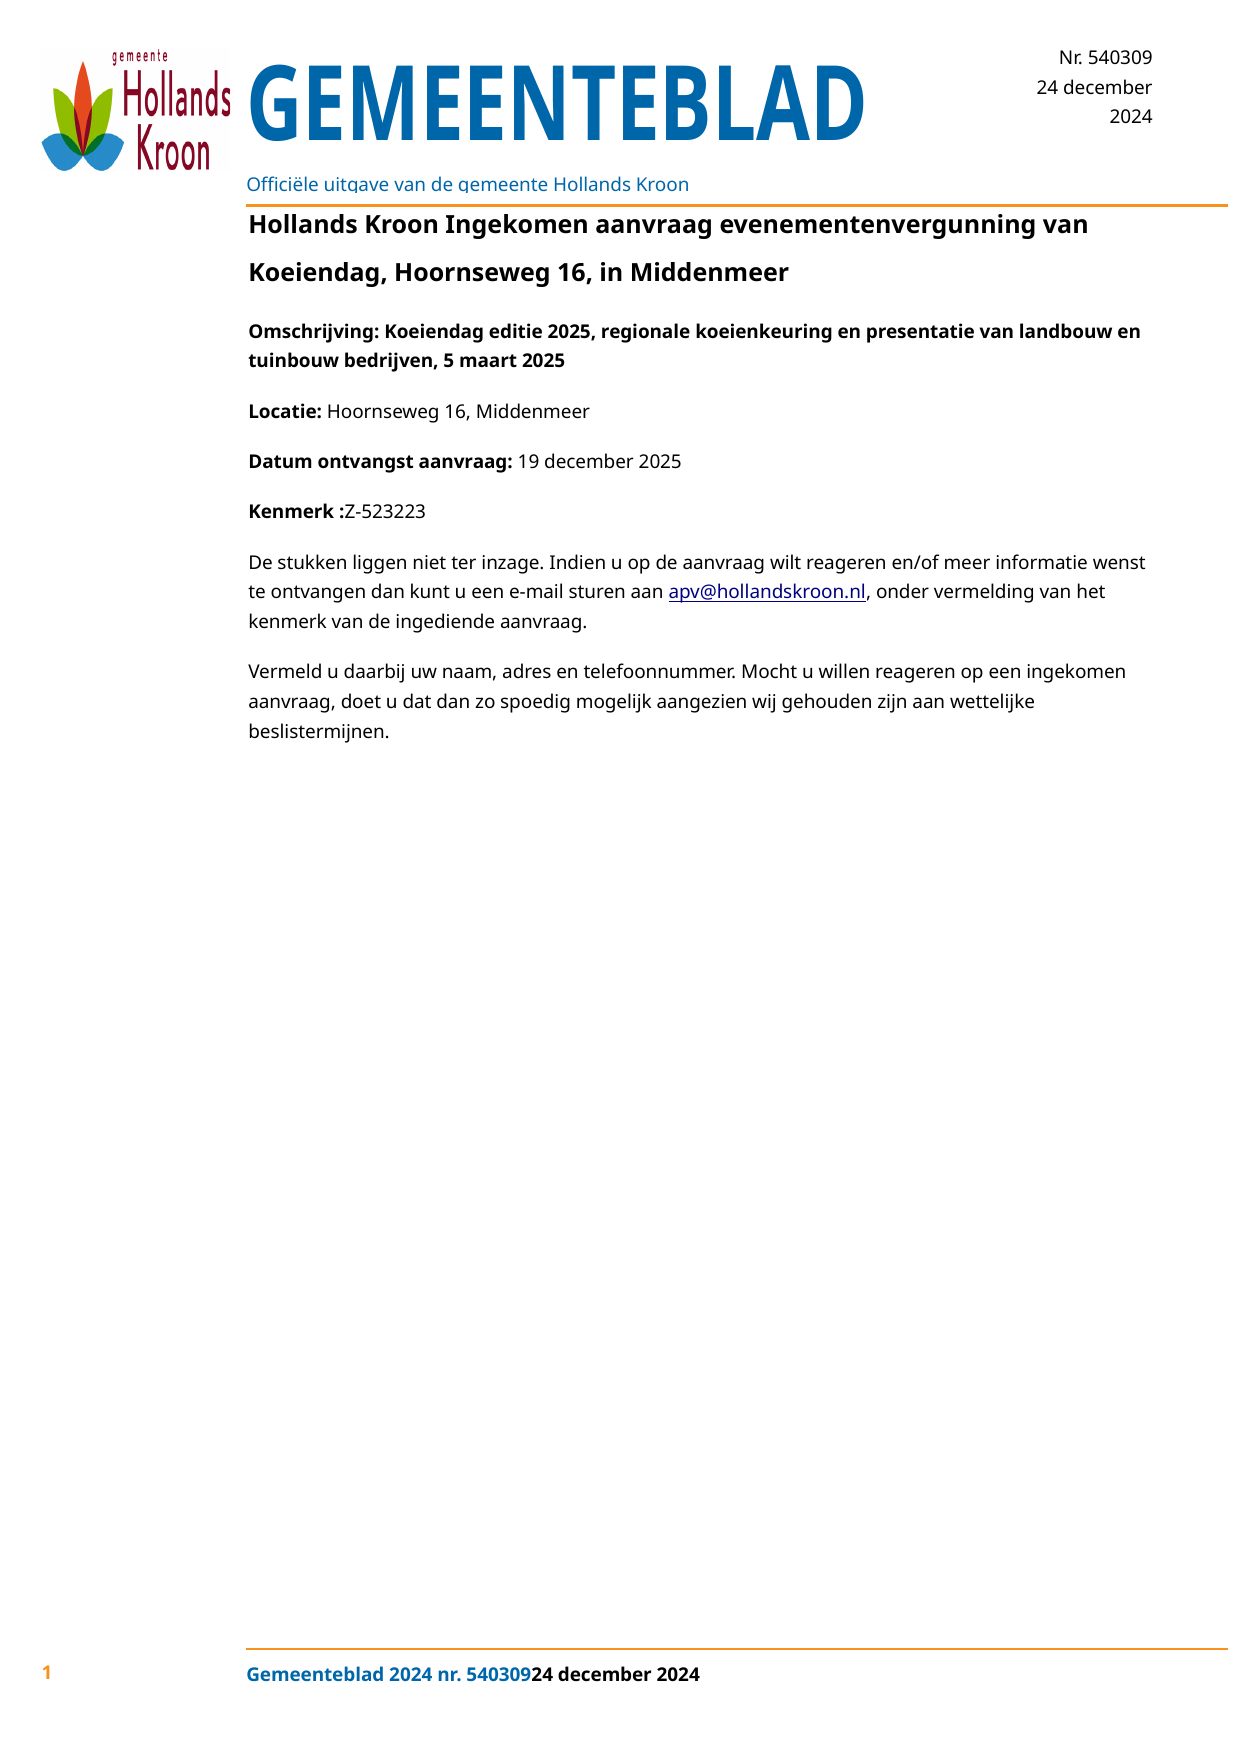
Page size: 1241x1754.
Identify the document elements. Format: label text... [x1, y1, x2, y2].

text Datum ontvangst aanvraag: 19 december 2025 [248, 448, 1152, 474]
text Omschrijving: Koeiendag editie 2025, regionale koeienkeuring en presentatie van landbouw en tuinbouw bedrijven, 5 maart 2025 [248, 318, 1152, 373]
text De stukken liggen niet ter inzage. Indien u op de aanvraag wilt reageren en/of meer informatie wenst te ontvangen dan kunt u een e-mail sturen aan apv@hollandskroon.nl, onder vermelding van het kenmerk van de ingediende aanvraag. [248, 549, 1152, 634]
text Vermeld u daarbij uw naam, adres en telefoonnummer. Mocht u willen reageren op een ingekomen aanvraag, doet u dat dan zo spoedig mogelijk aangezien wij gehouden zijn aan wettelijke beslistermijnen. [248, 659, 1152, 744]
text Locatie: Hoornseweg 16, Middenmeer [248, 398, 1152, 424]
picture [41, 47, 231, 172]
text Hollands Kroon Ingekomen aanvraag evenementenvergunning van Koeiendag, Hoornseweg 16, in Middenmeer [248, 207, 1152, 288]
text Kenmerk :Z-523223 [248, 499, 1152, 524]
